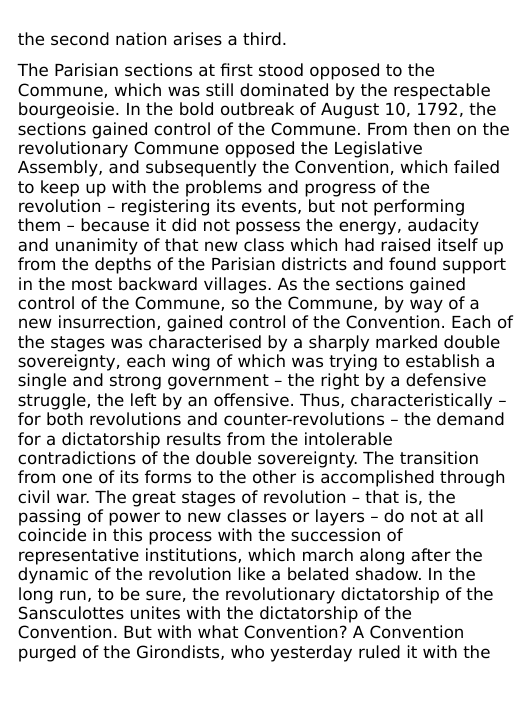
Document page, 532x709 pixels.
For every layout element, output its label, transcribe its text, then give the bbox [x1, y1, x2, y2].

text the second nation arises a third. [18, 29, 514, 49]
text The Parisian sections at first stood opposed to the Commune, which was still dominated by the respectable bourgeoisie. In the bold outbreak of August 10, 1792, the sections gained control of the Commune. From then on the revolutionary Commune opposed the Legislative Assembly, and subsequently the Convention, which failed to keep up with the problems and progress of the revolution – registering its events, but not performing them – because it did not possess the energy, audacity and unanimity of that new class which had raised itself up from the depths of the Parisian districts and found support in the most backward villages. As the sections gained control of the Commune, so the Commune, by way of a new insurrection, gained control of the Convention. Each of the stages was characterised by a sharply marked double sovereignty, each wing of which was trying to establish a single and strong government – the right by a defensive struggle, the left by an offensive. Thus, characteristically – for both revolutions and counter-revolutions – the demand for a dictatorship results from the intolerable contradictions of the double sovereignty. The transition from one of its forms to the other is accomplished through civil war. The great stages of revolution – that is, the passing of power to new classes or layers – do not at all coincide in this process with the succession of representative institutions, which march along after the dynamic of the revolution like a belated shadow. In the long run, to be sure, the revolutionary dictatorship of the Sansculottes unites with the dictatorship of the Convention. But with what Convention? A Convention purged of the Girondists, who yesterday ruled it with the [18, 61, 514, 662]
